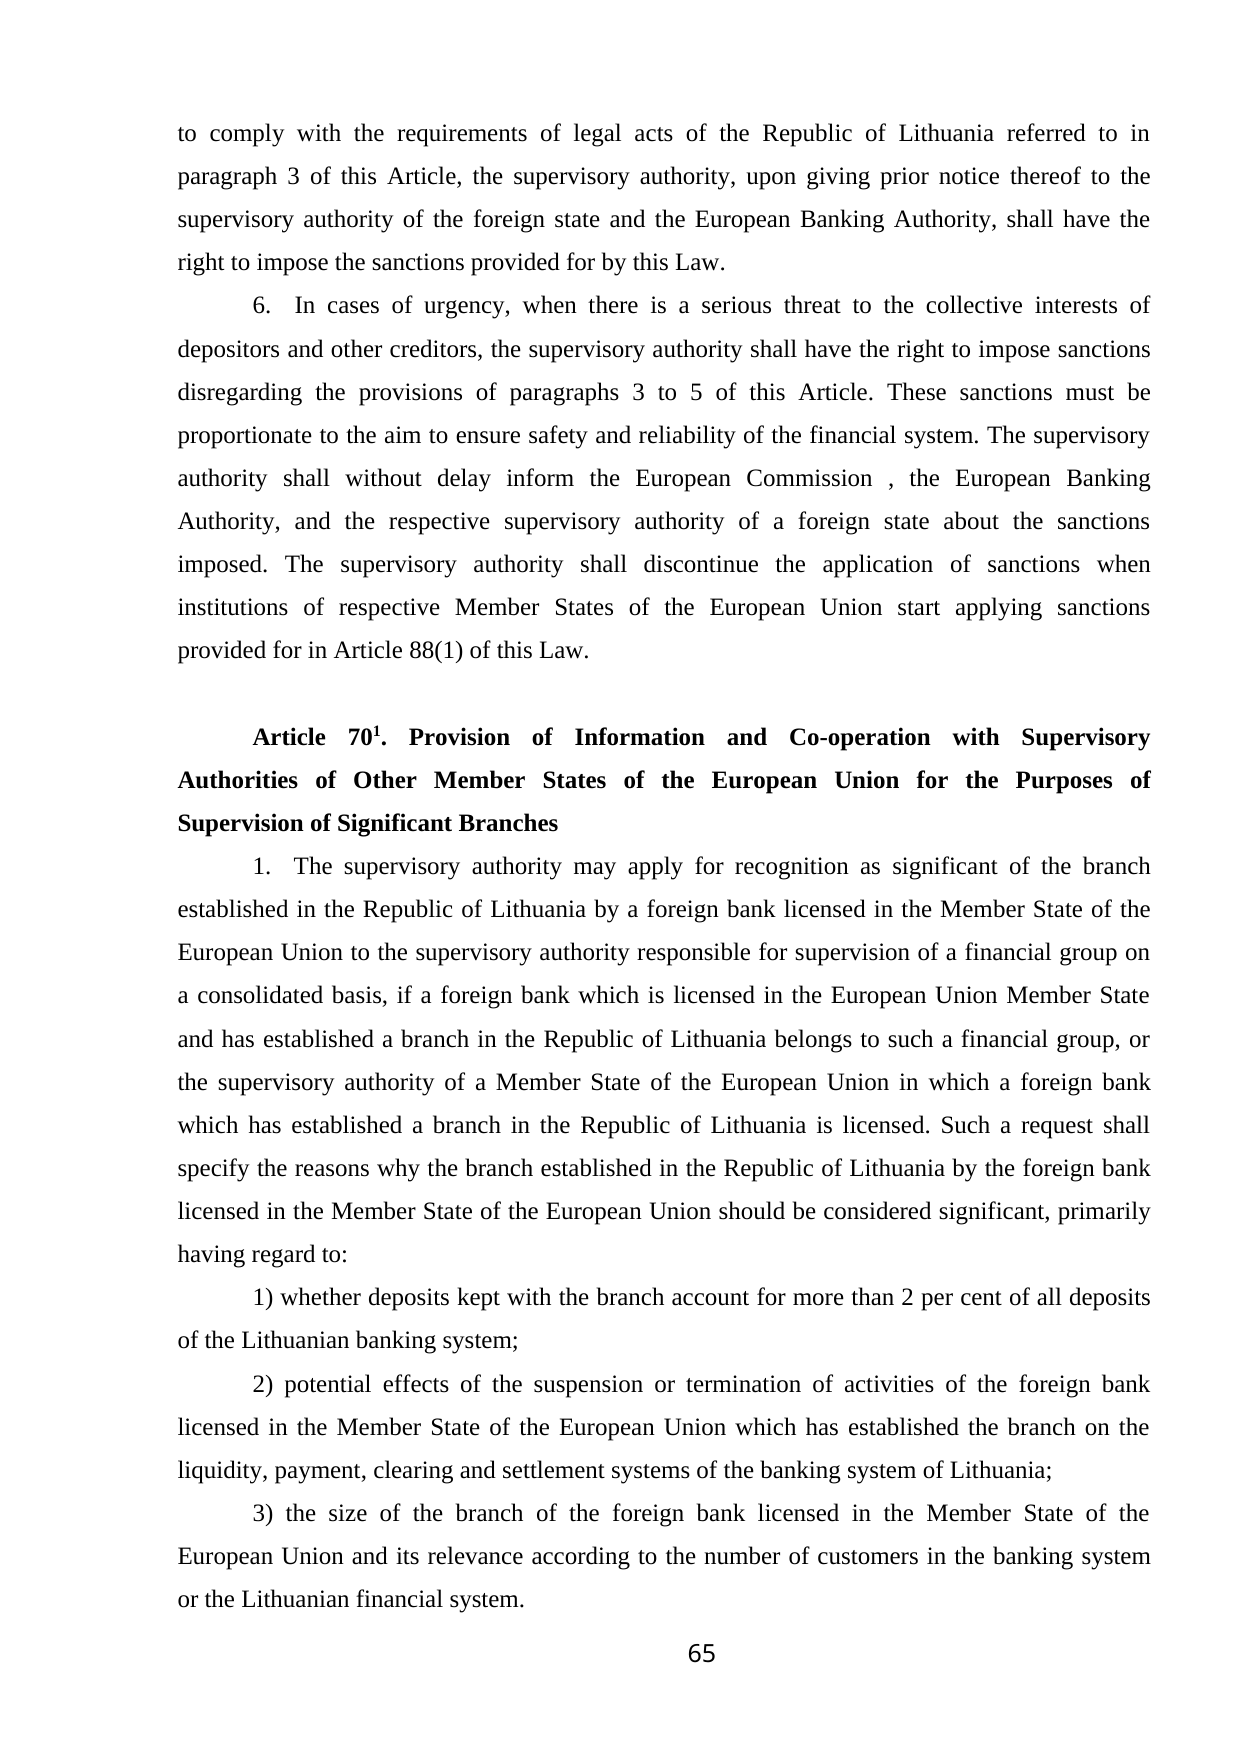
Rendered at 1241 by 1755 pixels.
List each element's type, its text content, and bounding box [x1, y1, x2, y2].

text 1) whether deposits kept with the branch account for more than 2 per cent of all deposits of the Lithuanian banking system; [177, 1282, 1152, 1354]
text 3) the size of the branch of the foreign bank licensed in the Member State of the European Union and its relevance according to the number of customers in the banking system or the Lithuanian financial system. [177, 1498, 1152, 1613]
text to comply with the requirements of legal acts of the Republic of Lithuania referred to in paragraph 3 of this Article, the supervisory authority, upon giving prior notice thereof to the supervisory authority of the foreign state and the European Banking Authority, shall have the right to impose the sanctions provided for by this Law. [177, 118, 1152, 276]
text Article 701. Provision of Information and Co-operation with Supervisory Authorities of Other Member States of the European Union for the Purposes of Supervision of Significant Branches [177, 722, 1152, 837]
text 6. In cases of urgency, when there is a serious threat to the collective interests of depositors and other creditors, the supervisory authority shall have the right to impose sanctions disregarding the provisions of paragraphs 3 to 5 of this Article. These sanctions must be proportionate to the aim to ensure safety and reliability of the financial system. The supervisory authority shall without delay inform the European Commission , the European Banking Authority, and the respective supervisory authority of a foreign state about the sanctions imposed. The supervisory authority shall discontinue the application of sanctions when institutions of respective Member States of the European Union start applying sanctions provided for in Article 88(1) of this Law. [177, 291, 1152, 664]
text 1. The supervisory authority may apply for recognition as significant of the branch established in the Republic of Lithuania by a foreign bank licensed in the Member State of the European Union to the supervisory authority responsible for supervision of a financial group on a consolidated basis, if a foreign bank which is licensed in the European Union Member State and has established a branch in the Republic of Lithuania belongs to such a financial group, or the supervisory authority of a Member State of the European Union in which a foreign bank which has established a branch in the Republic of Lithuania is licensed. Such a request shall specify the reasons why the branch established in the Republic of Lithuania by the foreign bank licensed in the Member State of the European Union should be considered significant, primarily having regard to: [177, 851, 1152, 1268]
text 2) potential effects of the suspension or termination of activities of the foreign bank licensed in the Member State of the European Union which has established the branch on the liquidity, payment, clearing and settlement systems of the banking system of Lithuania; [177, 1369, 1152, 1484]
